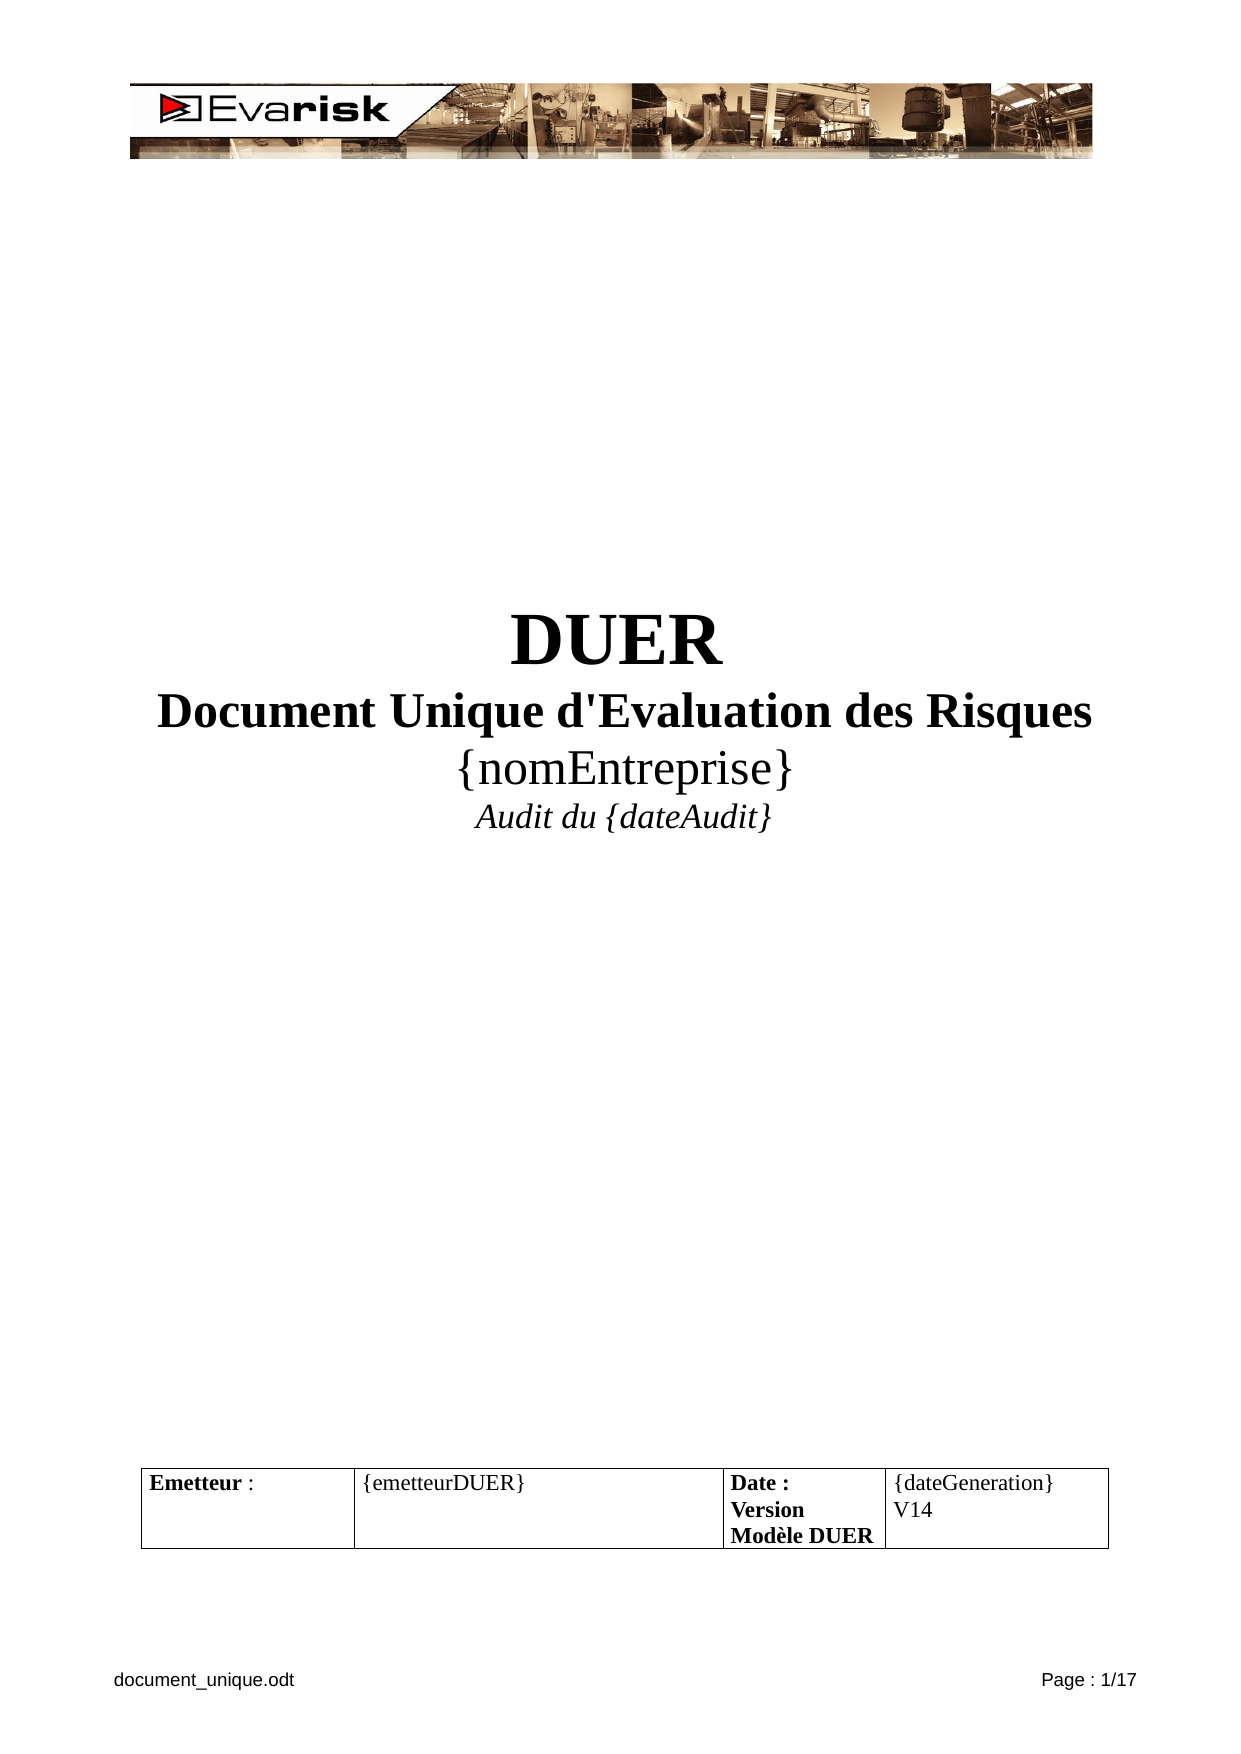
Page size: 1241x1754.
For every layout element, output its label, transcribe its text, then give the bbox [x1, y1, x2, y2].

text {nomEntreprise} [114, 738, 1137, 795]
table_header Emetteur : [142, 1469, 354, 1548]
text DUER [114, 594, 1137, 680]
table_header {dateGeneration} V14 [886, 1469, 1108, 1548]
table_header {emetteurDUER} [355, 1469, 723, 1548]
table_header Date : Version Modèle DUER [724, 1469, 885, 1548]
text Audit du {dateAudit} [114, 795, 1137, 836]
text Document Unique d'Evaluation des Risques [114, 680, 1137, 738]
